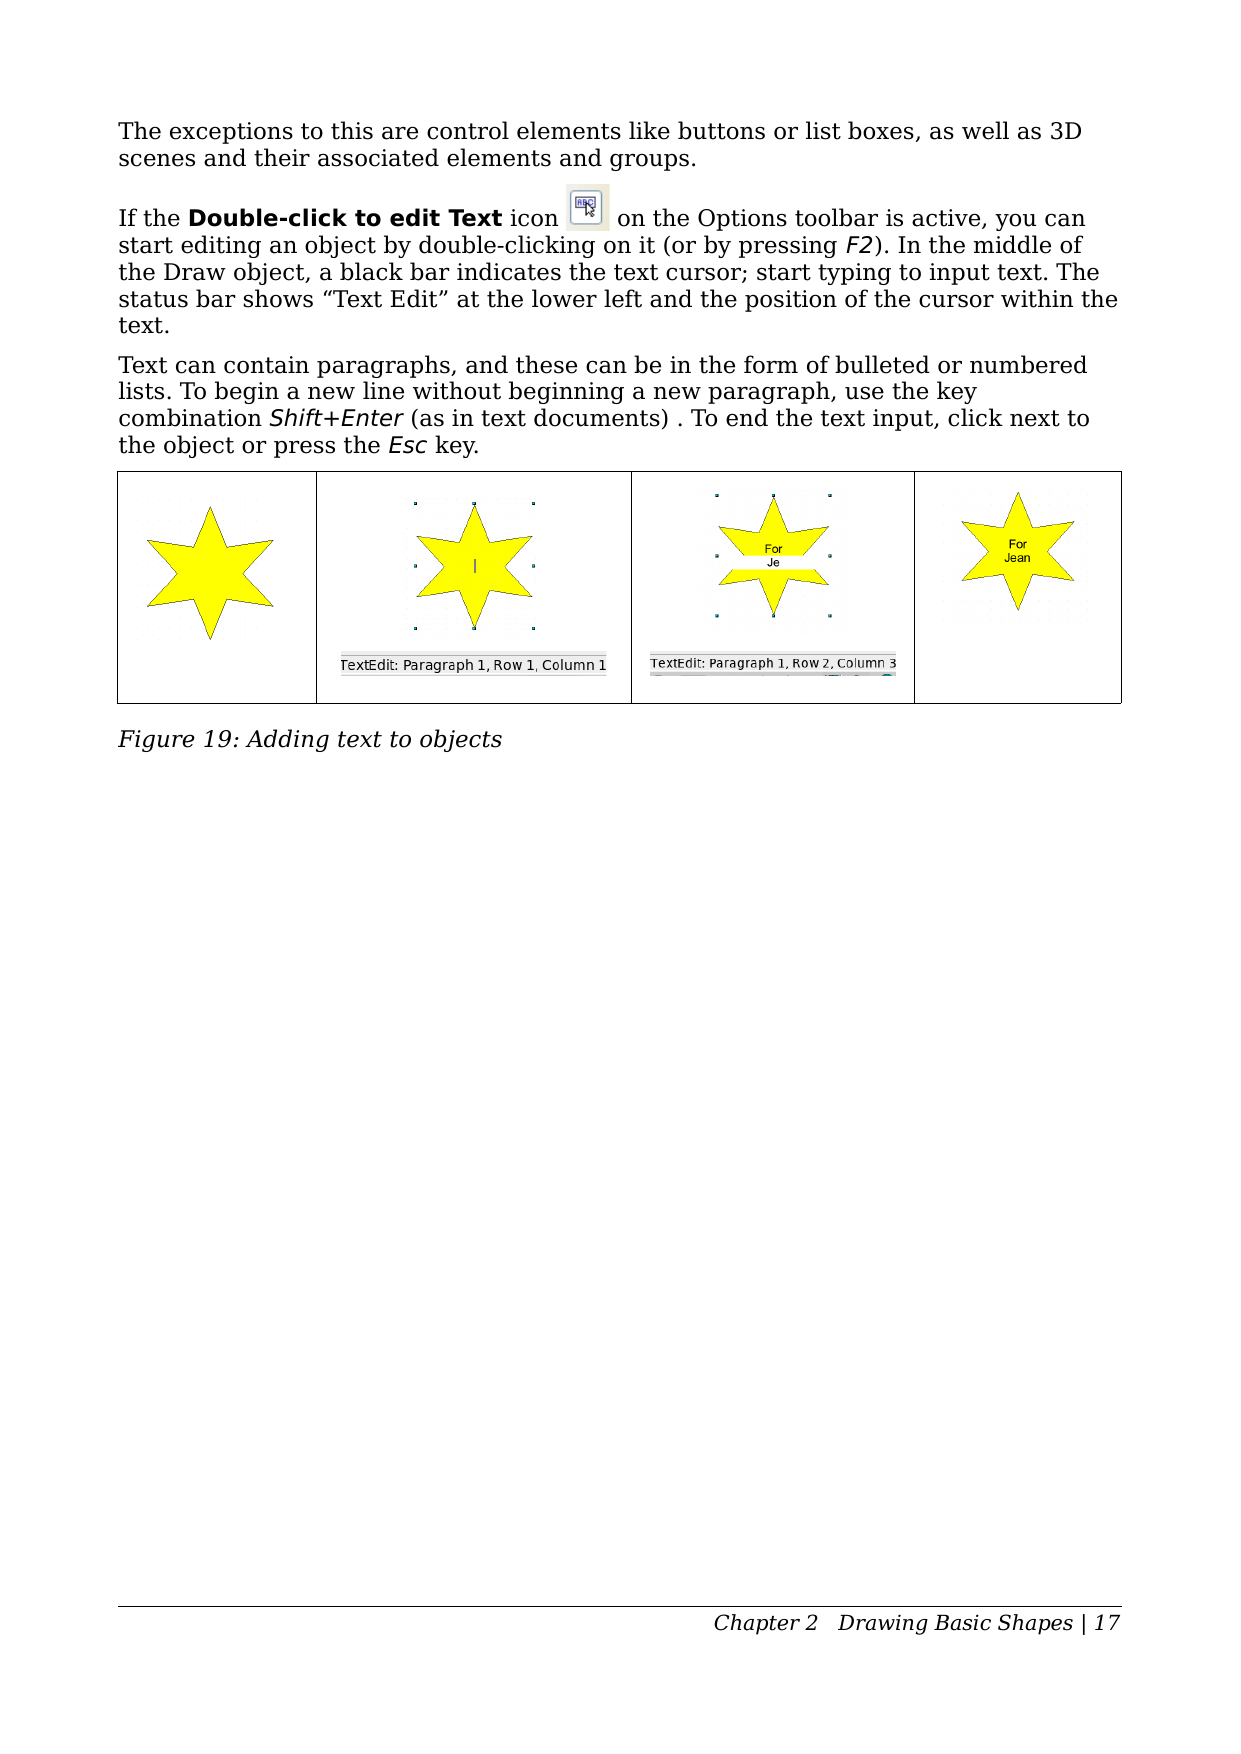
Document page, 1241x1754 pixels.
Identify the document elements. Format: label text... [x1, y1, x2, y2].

picture [942, 486, 1093, 626]
table_header [118, 500, 316, 703]
list Figure 19: Adding text to objects [118, 727, 1122, 753]
table_header [915, 472, 1121, 703]
picture [565, 184, 610, 231]
table_header [317, 472, 631, 703]
table_header [632, 634, 914, 703]
picture [650, 651, 896, 676]
picture [341, 651, 607, 676]
text The exceptions to this are control elements like buttons or list boxes, as well as 3D scenes and their associated elements and groups. [118, 118, 1122, 172]
picture [697, 486, 848, 634]
table_header [118, 472, 316, 499]
text Text can contain paragraphs, and these can be in the form of bulleted or numbered lists. To begin a new line without beginning a new paragraph, use the key combination Shift+Enter (as in text documents) . To end the text input, click next to the object or press the Esc key. [118, 352, 1122, 459]
picture [135, 499, 275, 645]
table_header [632, 472, 914, 633]
text If the Double-click to edit Text icon on the Options toolbar is active, you can start editing an object by double-clicking on it (or by pressing F2). In the middle of the Draw object, a black bar indicates the text cursor; start typing to input text. The status bar shows “Text Edit” at the lower left and the position of the cursor within the text. [118, 184, 1122, 339]
picture [400, 495, 539, 639]
